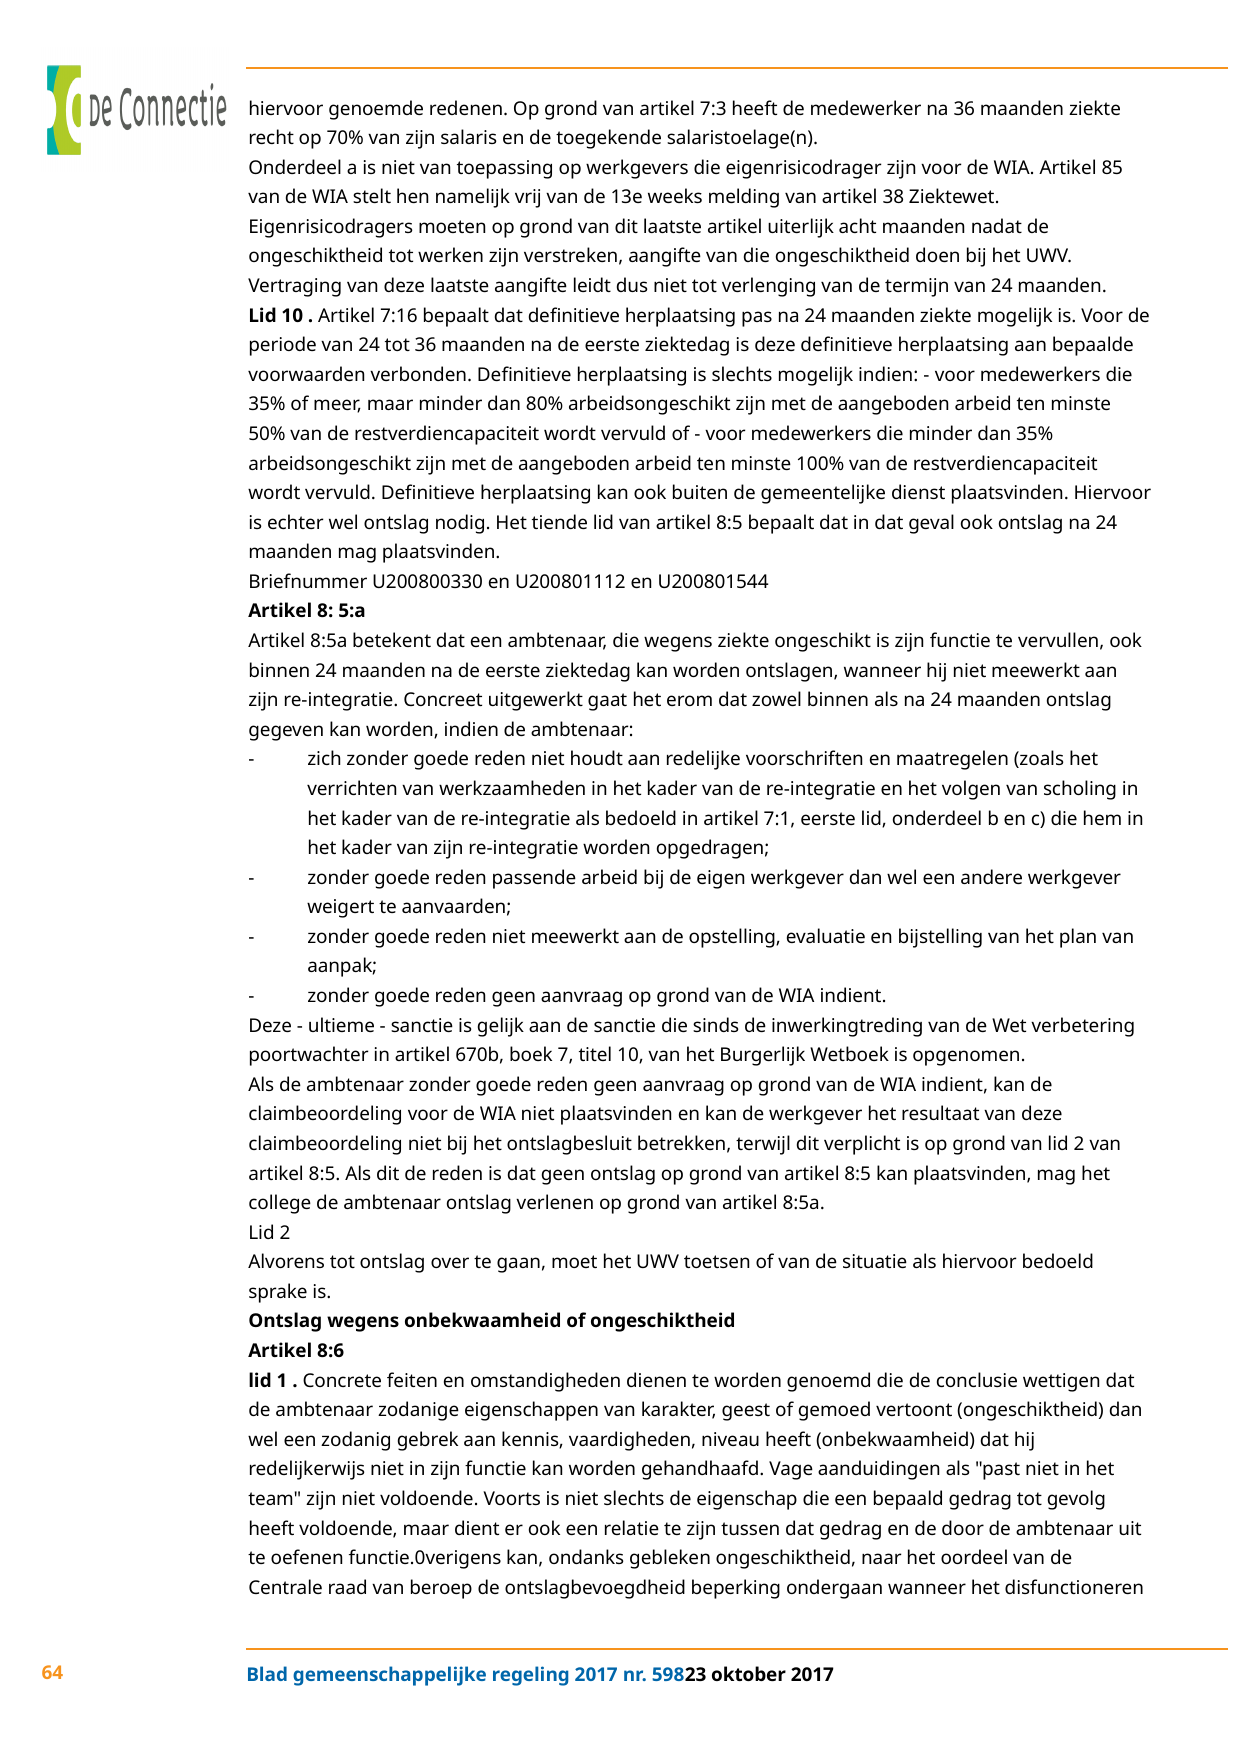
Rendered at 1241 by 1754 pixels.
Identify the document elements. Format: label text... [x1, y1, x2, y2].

text Lid 10 . Artikel 7:16 bepaalt dat definitieve herplaatsing pas na 24 maanden ziekte mogelijk is. Voor de periode van 24 tot 36 maanden na de eerste ziektedag is deze definitieve herplaatsing aan bepaalde voorwaarden verbonden. Definitieve herplaatsing is slechts mogelijk indien: - voor medewerkers die 35% of meer, maar minder dan 80% arbeidsongeschikt zijn met de aangeboden arbeid ten minste 50% van de restverdiencapaciteit wordt vervuld of - voor medewerkers die minder dan 35% arbeidsongeschikt zijn met de aangeboden arbeid ten minste 100% van de restverdiencapaciteit wordt vervuld. Definitieve herplaatsing kan ook buiten de gemeentelijke dienst plaatsvinden. Hiervoor is echter wel ontslag nodig. Het tiende lid van artikel 8:5 bepaalt dat in dat geval ook ontslag na 24 maanden mag plaatsvinden. [248, 302, 1152, 564]
text Artikel 8:6 [248, 1337, 1152, 1363]
picture [41, 47, 231, 172]
text Deze - ultieme - sanctie is gelijk aan de sanctie die sinds de inwerkingtreding van de Wet verbetering poortwachter in artikel 670b, boek 7, titel 10, van het Burgerlijk Wetboek is opgenomen. [248, 1012, 1152, 1067]
text Alvorens tot ontslag over te gaan, moet het UWV toetsen of van de situatie als hiervoor bedoeld sprake is. [248, 1248, 1152, 1304]
list zonder goede reden passende arbeid bij de eigen werkgever dan wel een andere werkgever weigert te aanvaarden; [248, 864, 1152, 919]
text lid 1 . Concrete feiten en omstandigheden dienen te worden genoemd die de conclusie wettigen dat de ambtenaar zodanige eigenschappen van karakter, geest of gemoed vertoont (ongeschiktheid) dan wel een zodanig gebrek aan kennis, vaardigheden, niveau heeft (onbekwaamheid) dat hij redelijkerwijs niet in zijn functie kan worden gehandhaafd. Vage aanduidingen als "past niet in het team" zijn niet voldoende. Voorts is niet slechts de eigenschap die een bepaald gedrag tot gevolg heeft voldoende, maar dient er ook een relatie te zijn tussen dat gedrag en de door de ambtenaar uit te oefenen functie.0verigens kan, ondanks gebleken ongeschiktheid, naar het oordeel van de Centrale raad van beroep de ontslagbevoegdheid beperking ondergaan wanneer het disfunctioneren [248, 1367, 1152, 1600]
list zonder goede reden geen aanvraag op grond van de WIA indient. [248, 982, 1152, 1008]
list zonder goede reden niet meewerkt aan de opstelling, evaluatie en bijstelling van het plan van aanpak; [248, 923, 1152, 978]
text hiervoor genoemde redenen. Op grond van artikel 7:3 heeft de medewerker na 36 maanden ziekte recht op 70% van zijn salaris en de toegekende salaristoelage(n). [248, 95, 1152, 150]
text Artikel 8:5a betekent dat een ambtenaar, die wegens ziekte ongeschikt is zijn functie te vervullen, ook binnen 24 maanden na de eerste ziektedag kan worden ontslagen, wanneer hij niet meewerkt aan zijn re-integratie. Concreet uitgewerkt gaat het erom dat zowel binnen als na 24 maanden ontslag gegeven kan worden, indien de ambtenaar: [248, 627, 1152, 742]
text Artikel 8: 5:a [248, 598, 1152, 623]
text Ontslag wegens onbekwaamheid of ongeschiktheid [248, 1308, 1152, 1333]
text Als de ambtenaar zonder goede reden geen aanvraag op grond van de WIA indient, kan de claimbeoordeling voor de WIA niet plaatsvinden en kan de werkgever het resultaat van deze claimbeoordeling niet bij het ontslagbesluit betrekken, terwijl dit verplicht is op grond van lid 2 van artikel 8:5. Als dit de reden is dat geen ontslag op grond van artikel 8:5 kan plaatsvinden, mag het college de ambtenaar ontslag verlenen op grond van artikel 8:5a. [248, 1071, 1152, 1215]
text Lid 2 [248, 1219, 1152, 1245]
text Briefnummer U200800330 en U200801112 en U200801544 [248, 568, 1152, 594]
list zich zonder goede reden niet houdt aan redelijke voorschriften en maatregelen (zoals het verrichten van werkzaamheden in het kader van de re-integratie en het volgen van scholing in het kader van de re-integratie als bedoeld in artikel 7:1, eerste lid, onderdeel b en c) die hem in het kader van zijn re-integratie worden opgedragen; [248, 746, 1152, 860]
text Onderdeel a is niet van toepassing op werkgevers die eigenrisicodrager zijn voor de WIA. Artikel 85 van de WIA stelt hen namelijk vrij van de 13e weeks melding van artikel 38 Ziektewet. Eigenrisicodragers moeten op grond van dit laatste artikel uiterlijk acht maanden nadat de ongeschiktheid tot werken zijn verstreken, aangifte van die ongeschiktheid doen bij het UWV. Vertraging van deze laatste aangifte leidt dus niet tot verlenging van de termijn van 24 maanden. [248, 154, 1152, 298]
